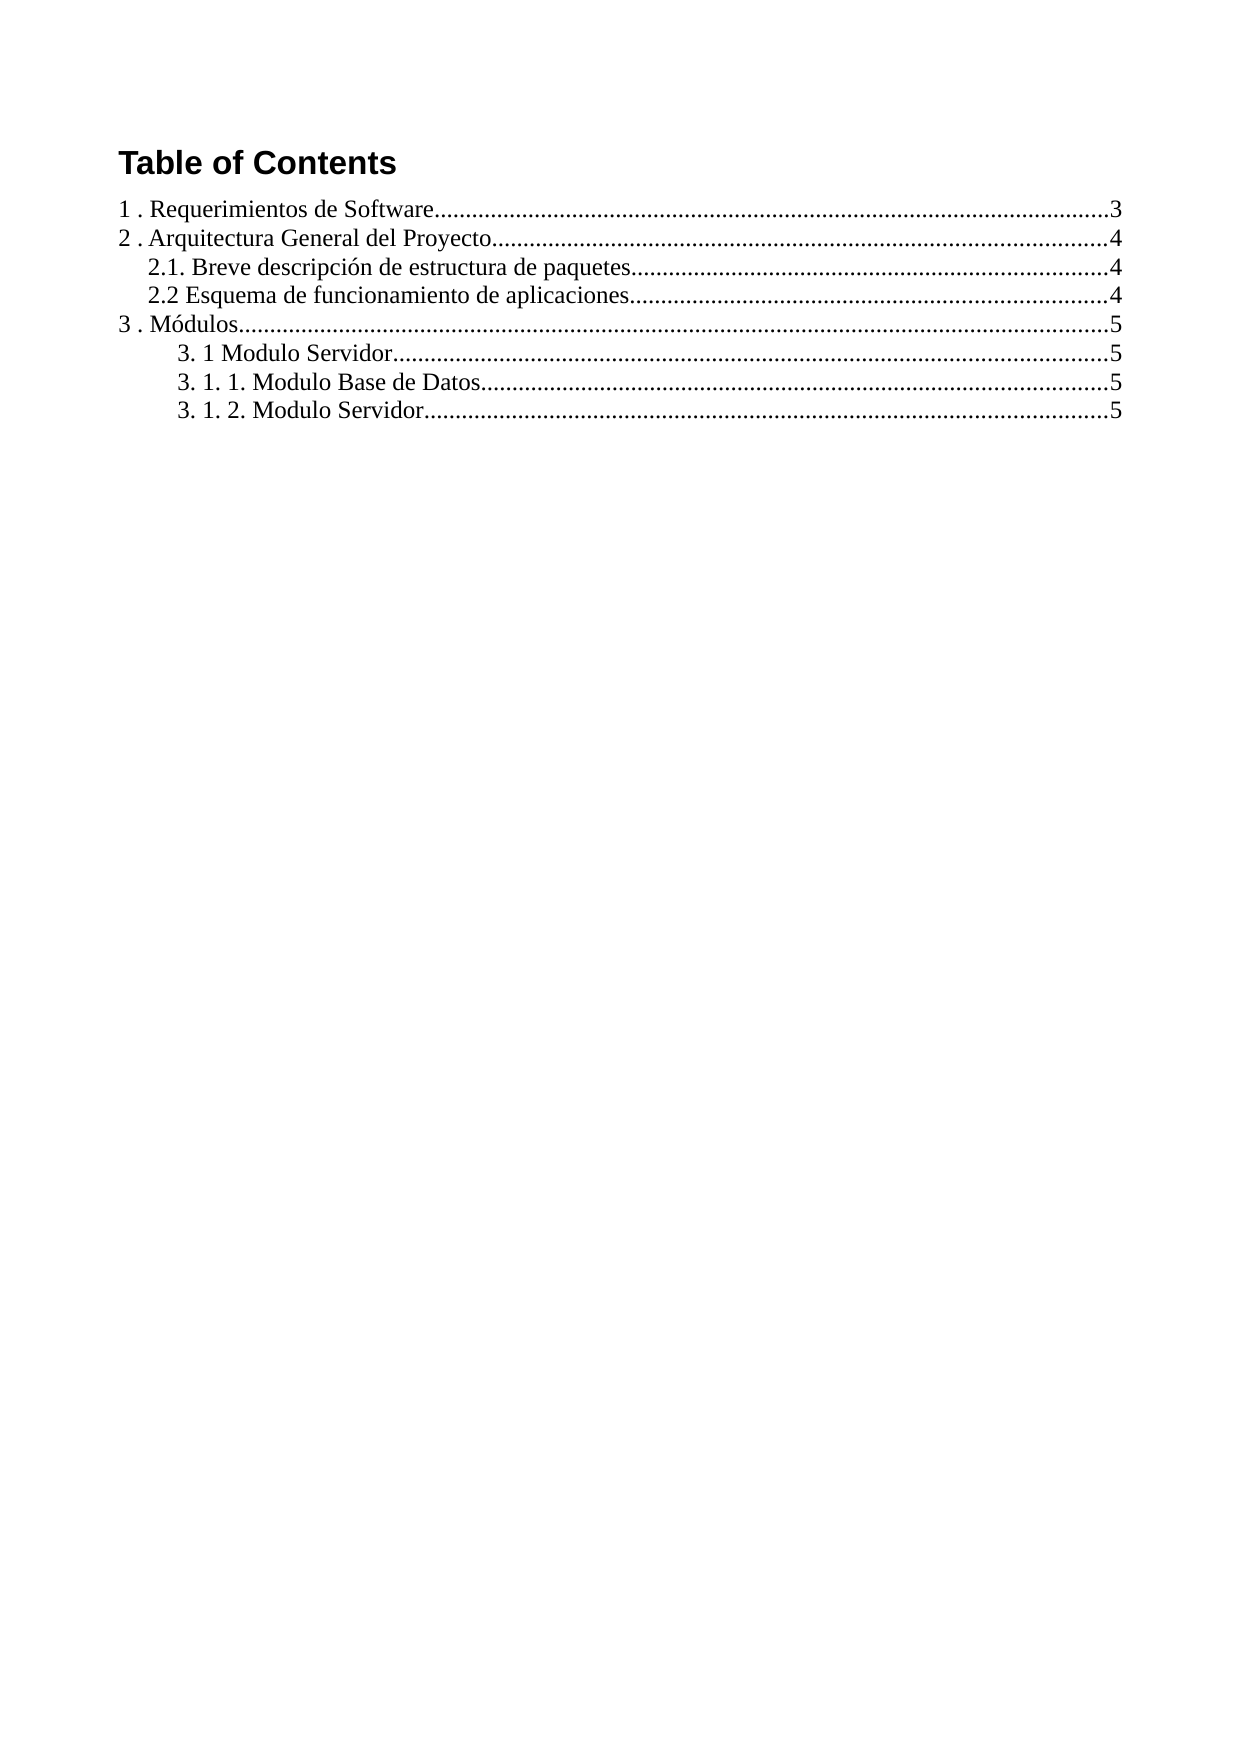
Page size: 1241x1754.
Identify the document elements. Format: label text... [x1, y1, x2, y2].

text 3. 1. 2. Modulo Servidor 5 [177, 395, 1122, 424]
text 3. 1 Modulo Servidor 5 [177, 338, 1122, 367]
text 1 . Requerimientos de Software 3 [118, 194, 1122, 223]
text 2.2 Esquema de funcionamiento de aplicaciones 4 [148, 280, 1122, 309]
text 2 . Arquitectura General del Proyecto 4 [118, 223, 1122, 252]
text 2.1. Breve descripción de estructura de paquetes 4 [148, 252, 1122, 280]
text 3 . Módulos 5 [118, 309, 1122, 338]
text 3. 1. 1. Modulo Base de Datos 5 [177, 367, 1122, 395]
subtitle Table of Contents [118, 143, 1122, 182]
